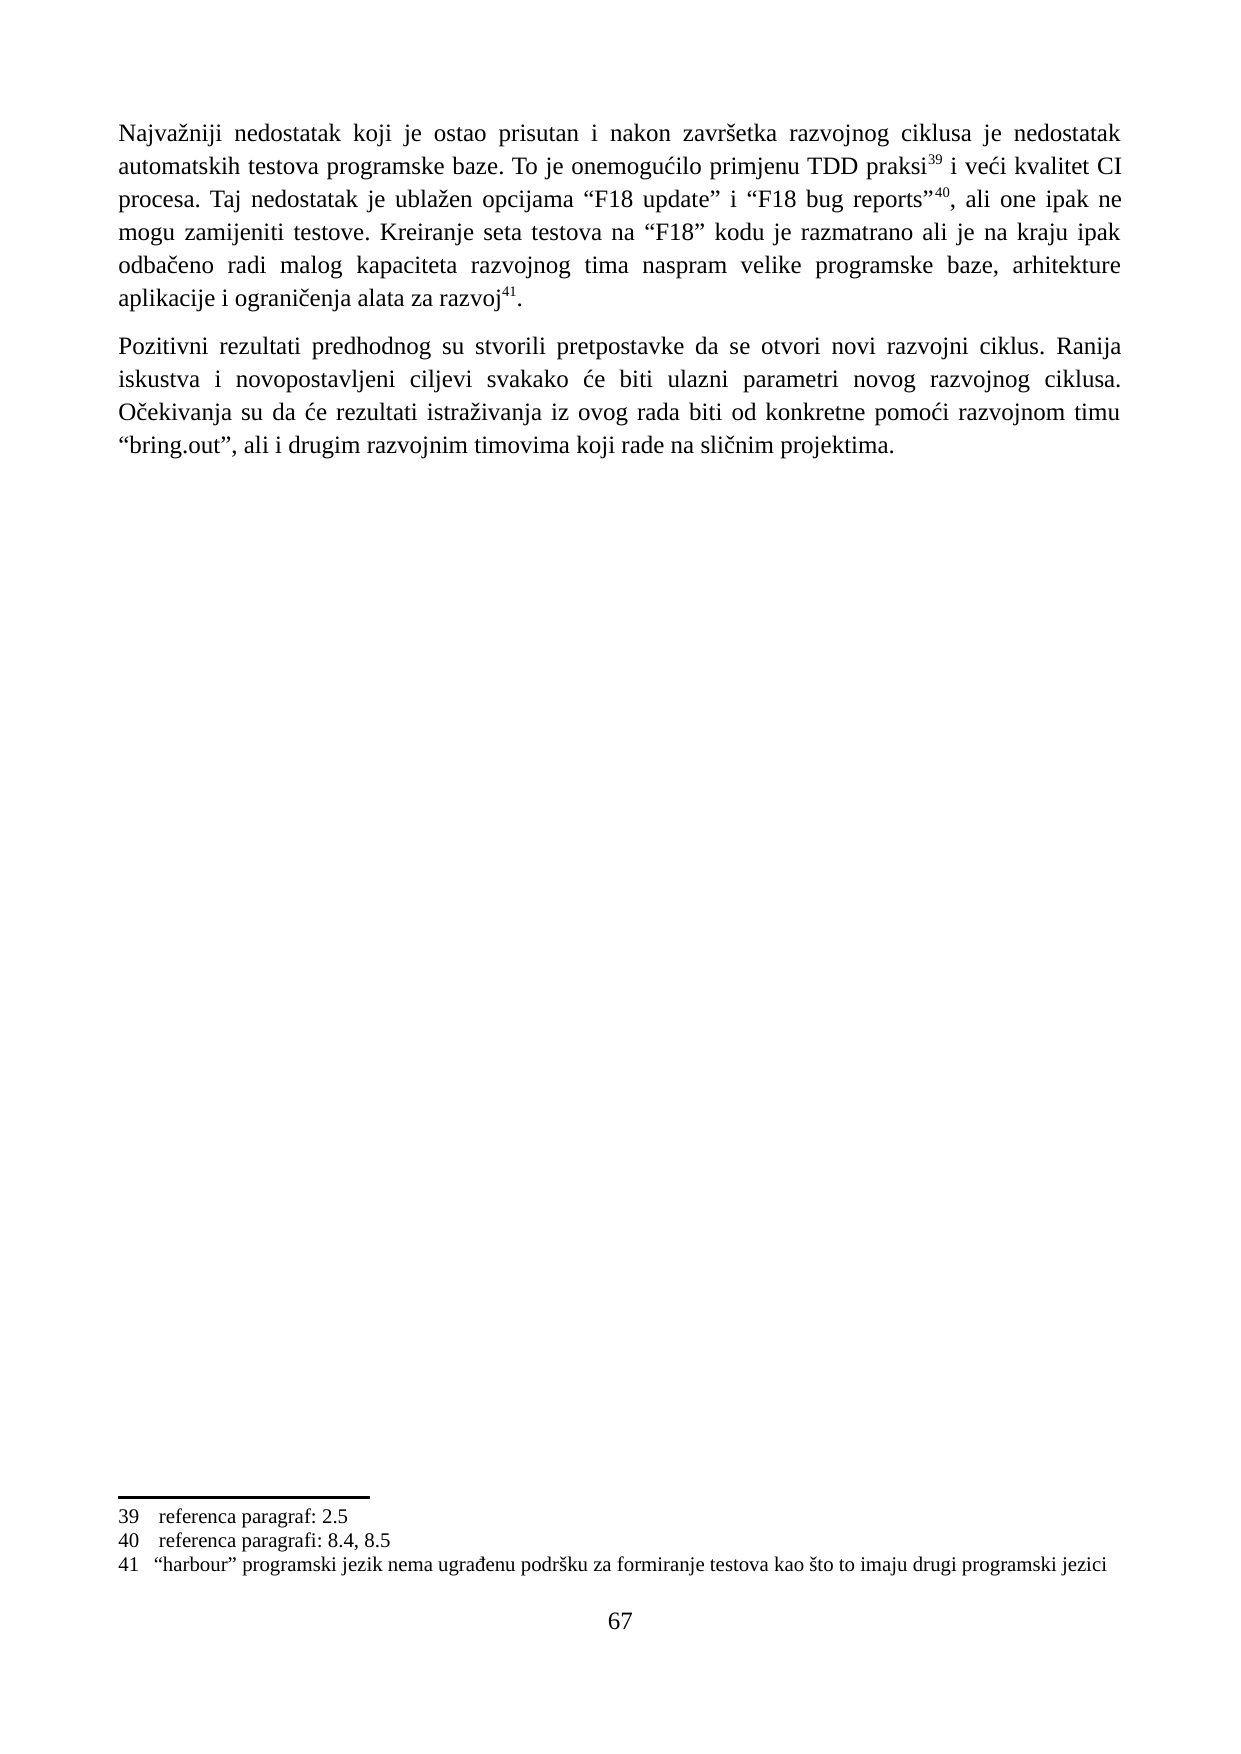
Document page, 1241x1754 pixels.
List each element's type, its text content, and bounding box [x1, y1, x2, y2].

text Najvažniji nedostatak koji je ostao prisutan i nakon završetka razvojnog ciklusa je nedostatak automatskih testova programske baze. To je onemogućilo primjenu TDD praksi i veći kvalitet CI procesa. Taj nedostatak je ublažen opcijama “F18 update” i “F18 bug reports”, ali one ipak ne mogu zamijeniti testove. Kreiranje seta testova na “F18” kodu je razmatrano ali je na kraju ipak odbačeno radi malog kapaciteta razvojnog tima naspram velike programske baze, arhitekture aplikacije i ograničenja alata za razvoj. [118, 118, 1122, 312]
text “harbour” programski jezik nema ugrađenu podršku za formiranje testova kao što to imaju drugi programski jezici [118, 1552, 1122, 1576]
text referenca paragrafi: 8.4, 8.5 [118, 1528, 1122, 1552]
text referenca paragraf: 2.5 [118, 1504, 1122, 1528]
text Pozitivni rezultati predhodnog su stvorili pretpostavke da se otvori novi razvojni ciklus. Ranija iskustva i novopostavljeni ciljevi svakako će biti ulazni parametri novog razvojnog ciklusa. Očekivanja su da će rezultati istraživanja iz ovog rada biti od konkretne pomoći razvojnom timu “bring.out”, ali i drugim razvojnim timovima koji rade na sličnim projektima. [118, 331, 1122, 459]
